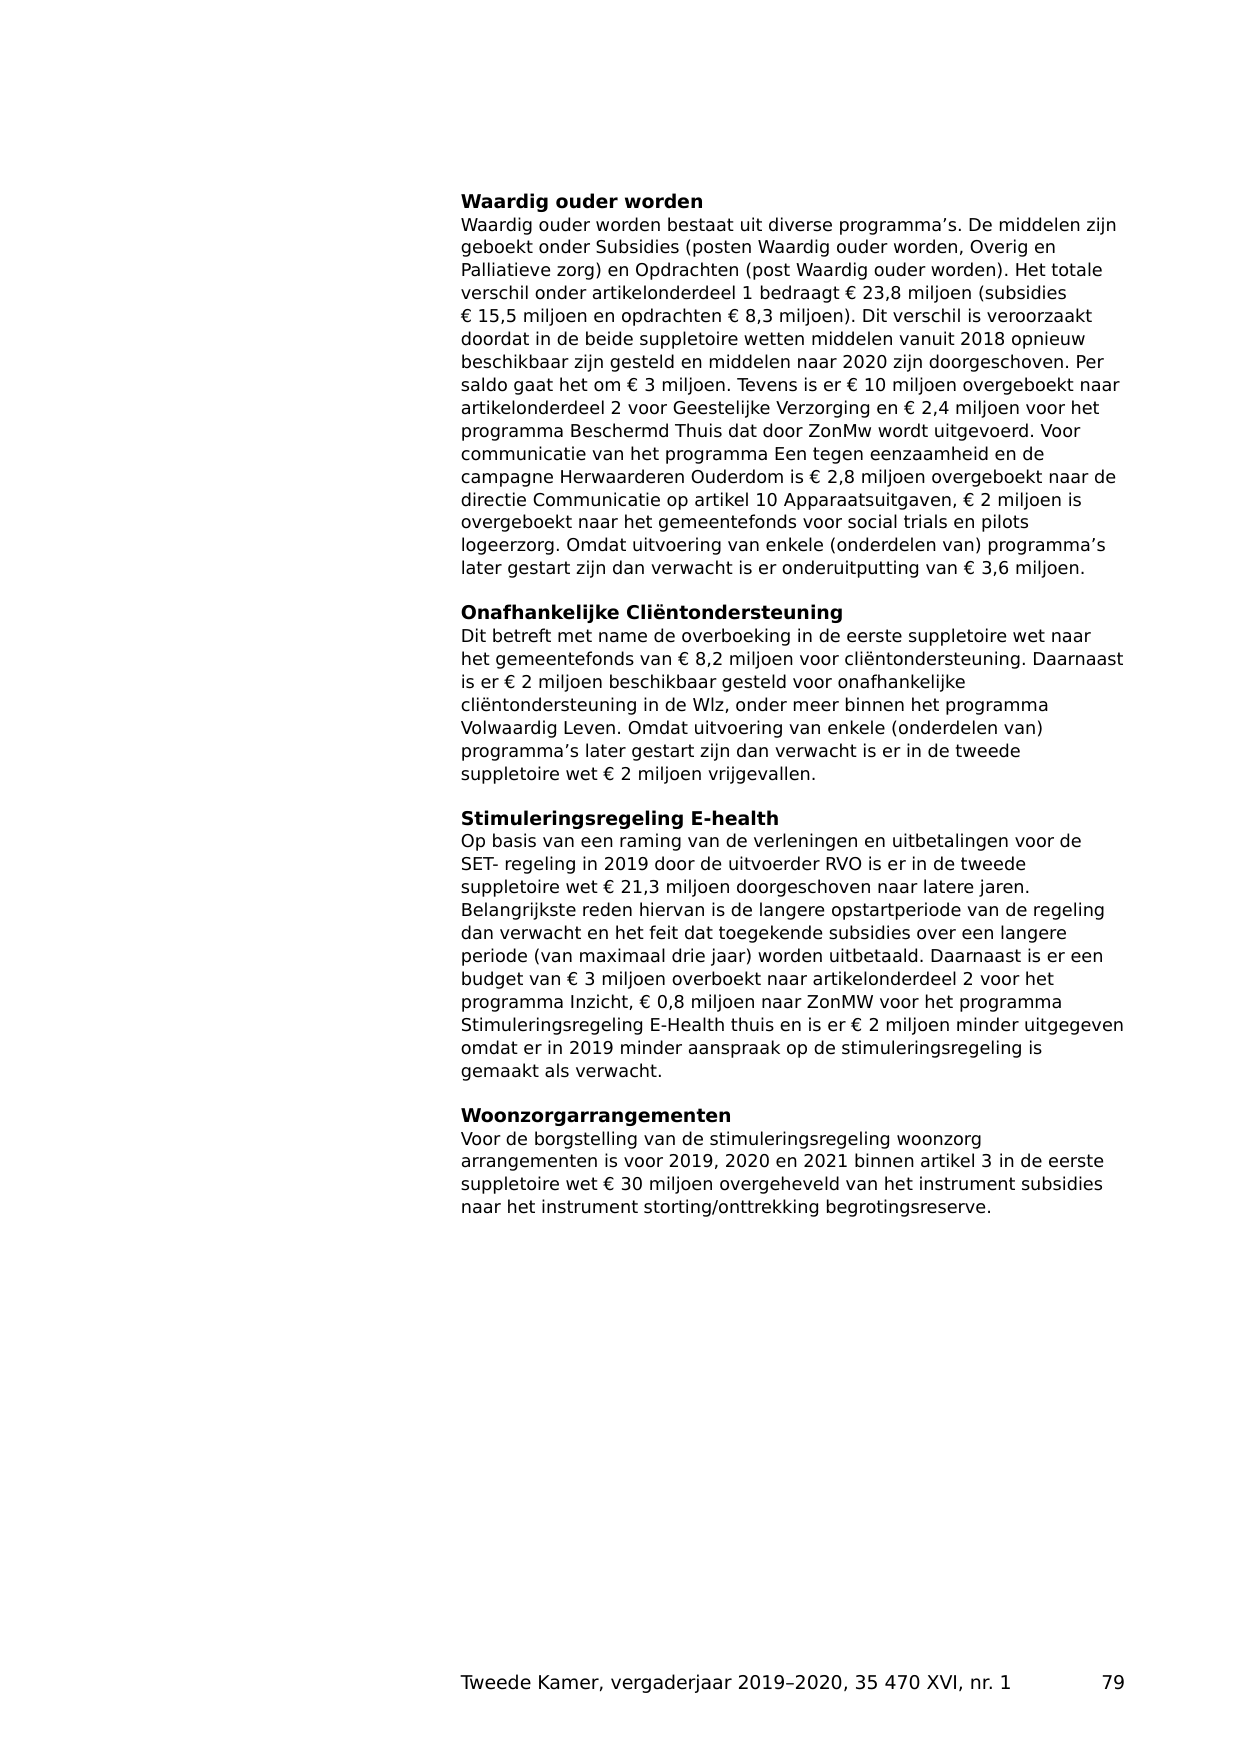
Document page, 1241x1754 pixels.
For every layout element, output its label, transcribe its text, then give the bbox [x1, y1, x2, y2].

text Voor de borgstelling van de stimuleringsregeling woonzorg arrangementen is voor 2019, 2020 en 2021 binnen artikel 3 in de eerste suppletoire wet € 30 miljoen overgeheveld van het instrument subsidies naar het instrument storting/onttrekking begrotingsreserve. [461, 1127, 1125, 1218]
text Stimuleringsregeling E-health [461, 808, 1125, 829]
text Op basis van een raming van de verleningen en uitbetalingen voor de SET- regeling in 2019 door de uitvoerder RVO is er in de tweede suppletoire wet € 21,3 miljoen doorgeschoven naar latere jaren. Belangrijkste reden hiervan is de langere opstartperiode van de regeling dan verwacht en het feit dat toegekende subsidies over een langere periode (van maximaal drie jaar) worden uitbetaald. Daarnaast is er een budget van € 3 miljoen overboekt naar artikelonderdeel 2 voor het programma Inzicht, € 0,8 miljoen naar ZonMW voor het programma Stimuleringsregeling E-Health thuis en is er € 2 miljoen minder uitgegeven omdat er in 2019 minder aanspraak op de stimuleringsregeling is gemaakt als verwacht. [461, 829, 1125, 1082]
text Woonzorgarrangementen [461, 1104, 1125, 1127]
text Onafhankelijke Cliëntondersteuning [461, 602, 1125, 624]
text Waardig ouder worden [461, 191, 1125, 213]
text Waardig ouder worden bestaat uit diverse programma’s. De middelen zijn geboekt onder Subsidies (posten Waardig ouder worden, Overig en Palliatieve zorg) en Opdrachten (post Waardig ouder worden). Het totale verschil onder artikelonderdeel 1 bedraagt € 23,8 miljoen (subsidies € 15,5 miljoen en opdrachten € 8,3 miljoen). Dit verschil is veroorzaakt doordat in de beide suppletoire wetten middelen vanuit 2018 opnieuw beschikbaar zijn gesteld en middelen naar 2020 zijn doorgeschoven. Per saldo gaat het om € 3 miljoen. Tevens is er € 10 miljoen overgeboekt naar artikelonderdeel 2 voor Geestelijke Verzorging en € 2,4 miljoen voor het programma Beschermd Thuis dat door ZonMw wordt uitgevoerd. Voor communicatie van het programma Een tegen eenzaamheid en de campagne Herwaarderen Ouderdom is € 2,8 miljoen overgeboekt naar de directie Communicatie op artikel 10 Apparaatsuitgaven, € 2 miljoen is overgeboekt naar het gemeentefonds voor social trials en pilots logeerzorg. Omdat uitvoering van enkele (onderdelen van) programma’s later gestart zijn dan verwacht is er onderuitputting van € 3,6 miljoen. [461, 213, 1125, 579]
text Dit betreft met name de overboeking in de eerste suppletoire wet naar het gemeentefonds van € 8,2 miljoen voor cliëntondersteuning. Daarnaast is er € 2 miljoen beschikbaar gesteld voor onafhankelijke cliëntondersteuning in de Wlz, onder meer binnen het programma Volwaardig Leven. Omdat uitvoering van enkele (onderdelen van) programma’s later gestart zijn dan verwacht is er in de tweede suppletoire wet € 2 miljoen vrijgevallen. [461, 624, 1125, 785]
